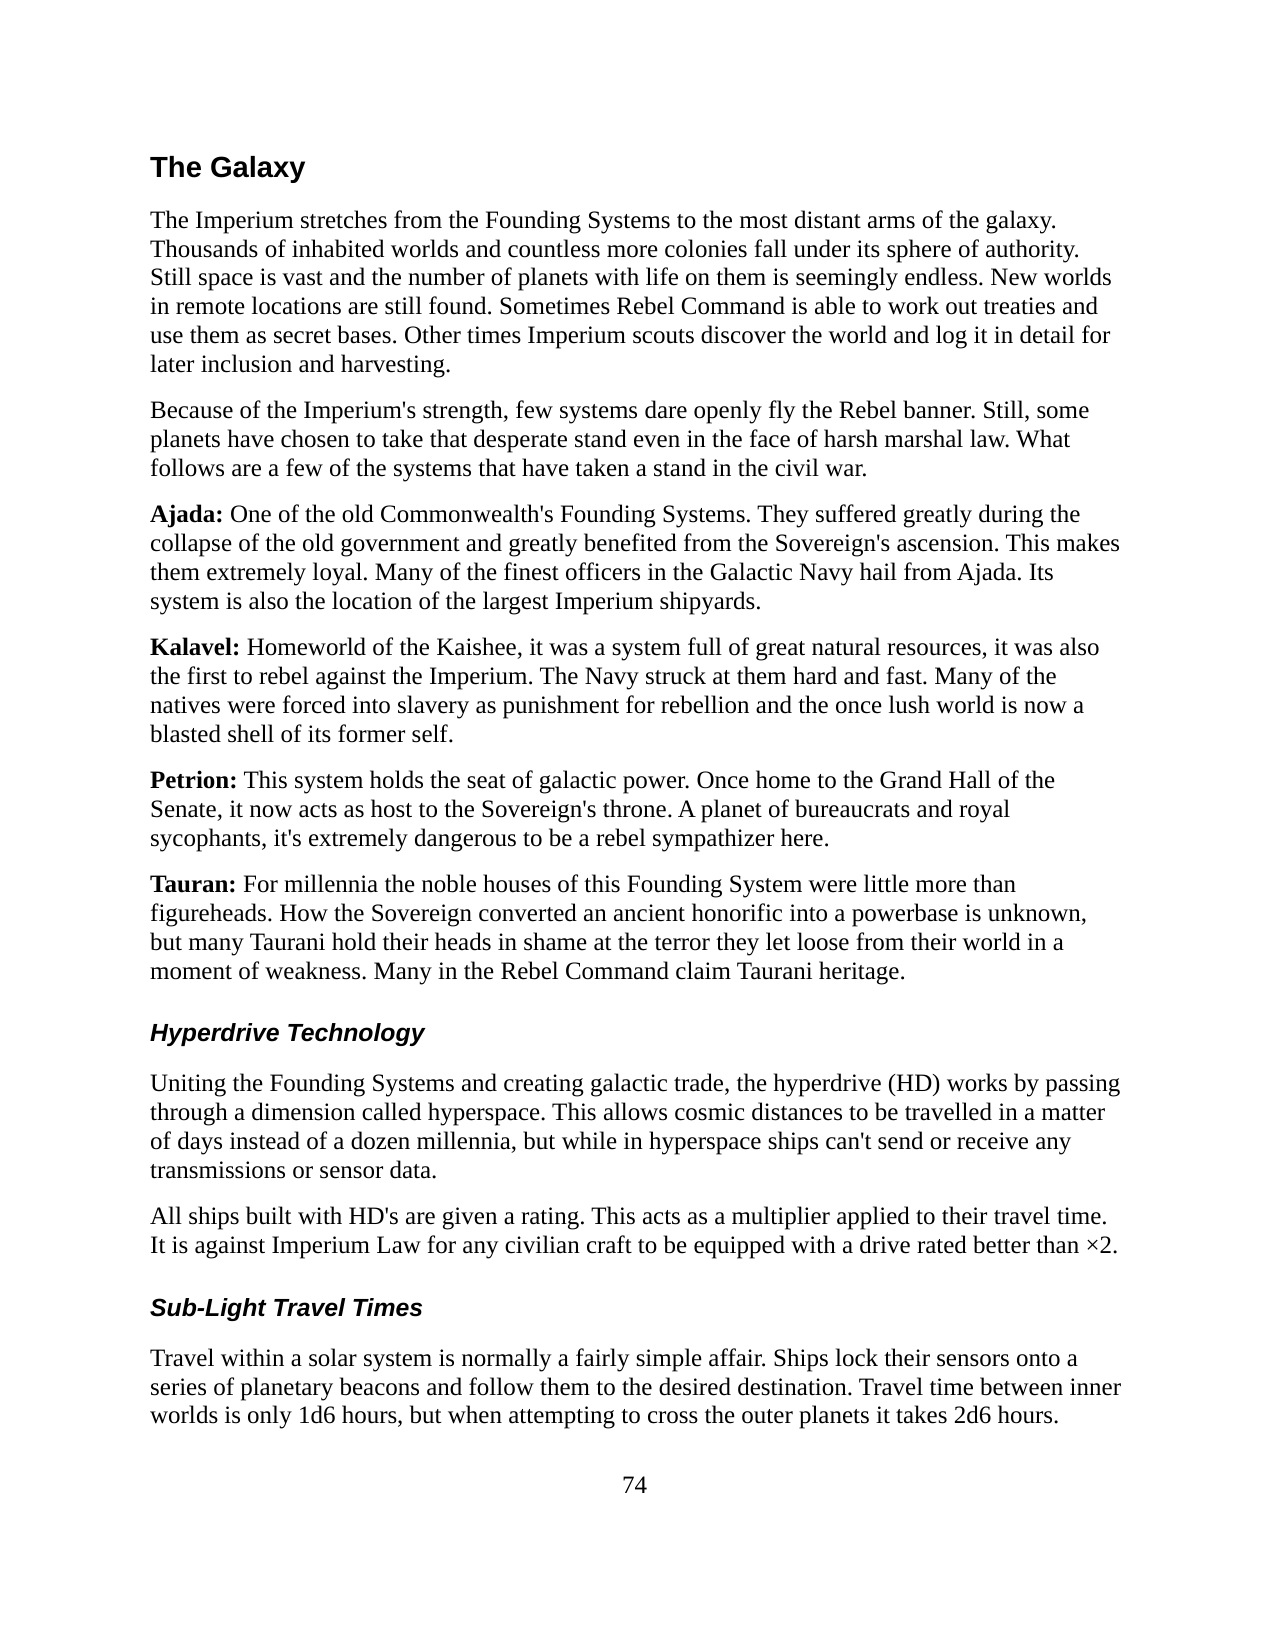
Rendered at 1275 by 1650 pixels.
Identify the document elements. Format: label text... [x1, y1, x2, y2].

text Because of the Imperium's strength, few systems dare openly fly the Rebel banner. Still, some planets have chosen to take that desperate stand even in the face of harsh marshal law. What follows are a few of the systems that have taken a stand in the civil war. [150, 395, 1125, 482]
text Travel within a solar system is normally a fairly simple affair. Ships lock their sensors onto a series of planetary beacons and follow them to the desired destination. Travel time between inner worlds is only 1d6 hours, but when attempting to cross the outer planets it takes 2d6 hours. [150, 1343, 1125, 1429]
text Kalavel: Homeworld of the Kaishee, it was a system full of great natural resources, it was also the first to rebel against the Imperium. The Navy struck at them hard and fast. Many of the natives were forced into slavery as punishment for rebellion and the once lush world is now a blasted shell of its former self. [150, 632, 1125, 747]
subtitle Sub-Light Travel Times [150, 1293, 1125, 1321]
text Uniting the Founding Systems and creating galactic trade, the hyperdrive (HD) works by passing through a dimension called hyperspace. This allows cosmic distances to be travelled in a matter of days instead of a dozen millennia, but while in hyperspace ships can't send or receive any transmissions or sensor data. [150, 1068, 1125, 1183]
text Tauran: For millennia the noble houses of this Founding System were little more than figureheads. How the Sovereign converted an ancient honorific into a powerbase is unknown, but many Taurani hold their heads in shame at the terror they let loose from their world in a moment of weakness. Many in the Rebel Command claim Taurani heritage. [150, 869, 1125, 984]
subtitle The Galaxy [150, 150, 1125, 183]
text All ships built with HD's are given a rating. This acts as a multiplier applied to their travel time. It is against Imperium Law for any civilian craft to be equipped with a drive rated better than ×2. [150, 1201, 1125, 1259]
subtitle Hyperdrive Technology [150, 1018, 1125, 1047]
text Petrion: This system holds the seat of galactic power. Once home to the Grand Hall of the Senate, it now acts as host to the Sovereign's throne. A planet of bureaucrats and royal sycophants, it's extremely dangerous to be a rebel sympathizer here. [150, 765, 1125, 852]
text The Imperium stretches from the Founding Systems to the most distant arms of the galaxy. Thousands of inhabited worlds and countless more colonies fall under its sphere of authority. Still space is vast and the number of planets with life on them is seemingly endless. New worlds in remote locations are still found. Sometimes Rebel Command is able to work out treaties and use them as secret bases. Other times Imperium scouts discover the world and log it in detail for later inclusion and harvesting. [150, 205, 1125, 377]
text Ajada: One of the old Commonwealth's Founding Systems. They suffered greatly during the collapse of the old government and greatly benefited from the Sovereign's ascension. This makes them extremely loyal. Many of the finest officers in the Galactic Navy hail from Ajada. Its system is also the location of the largest Imperium shipyards. [150, 499, 1125, 614]
